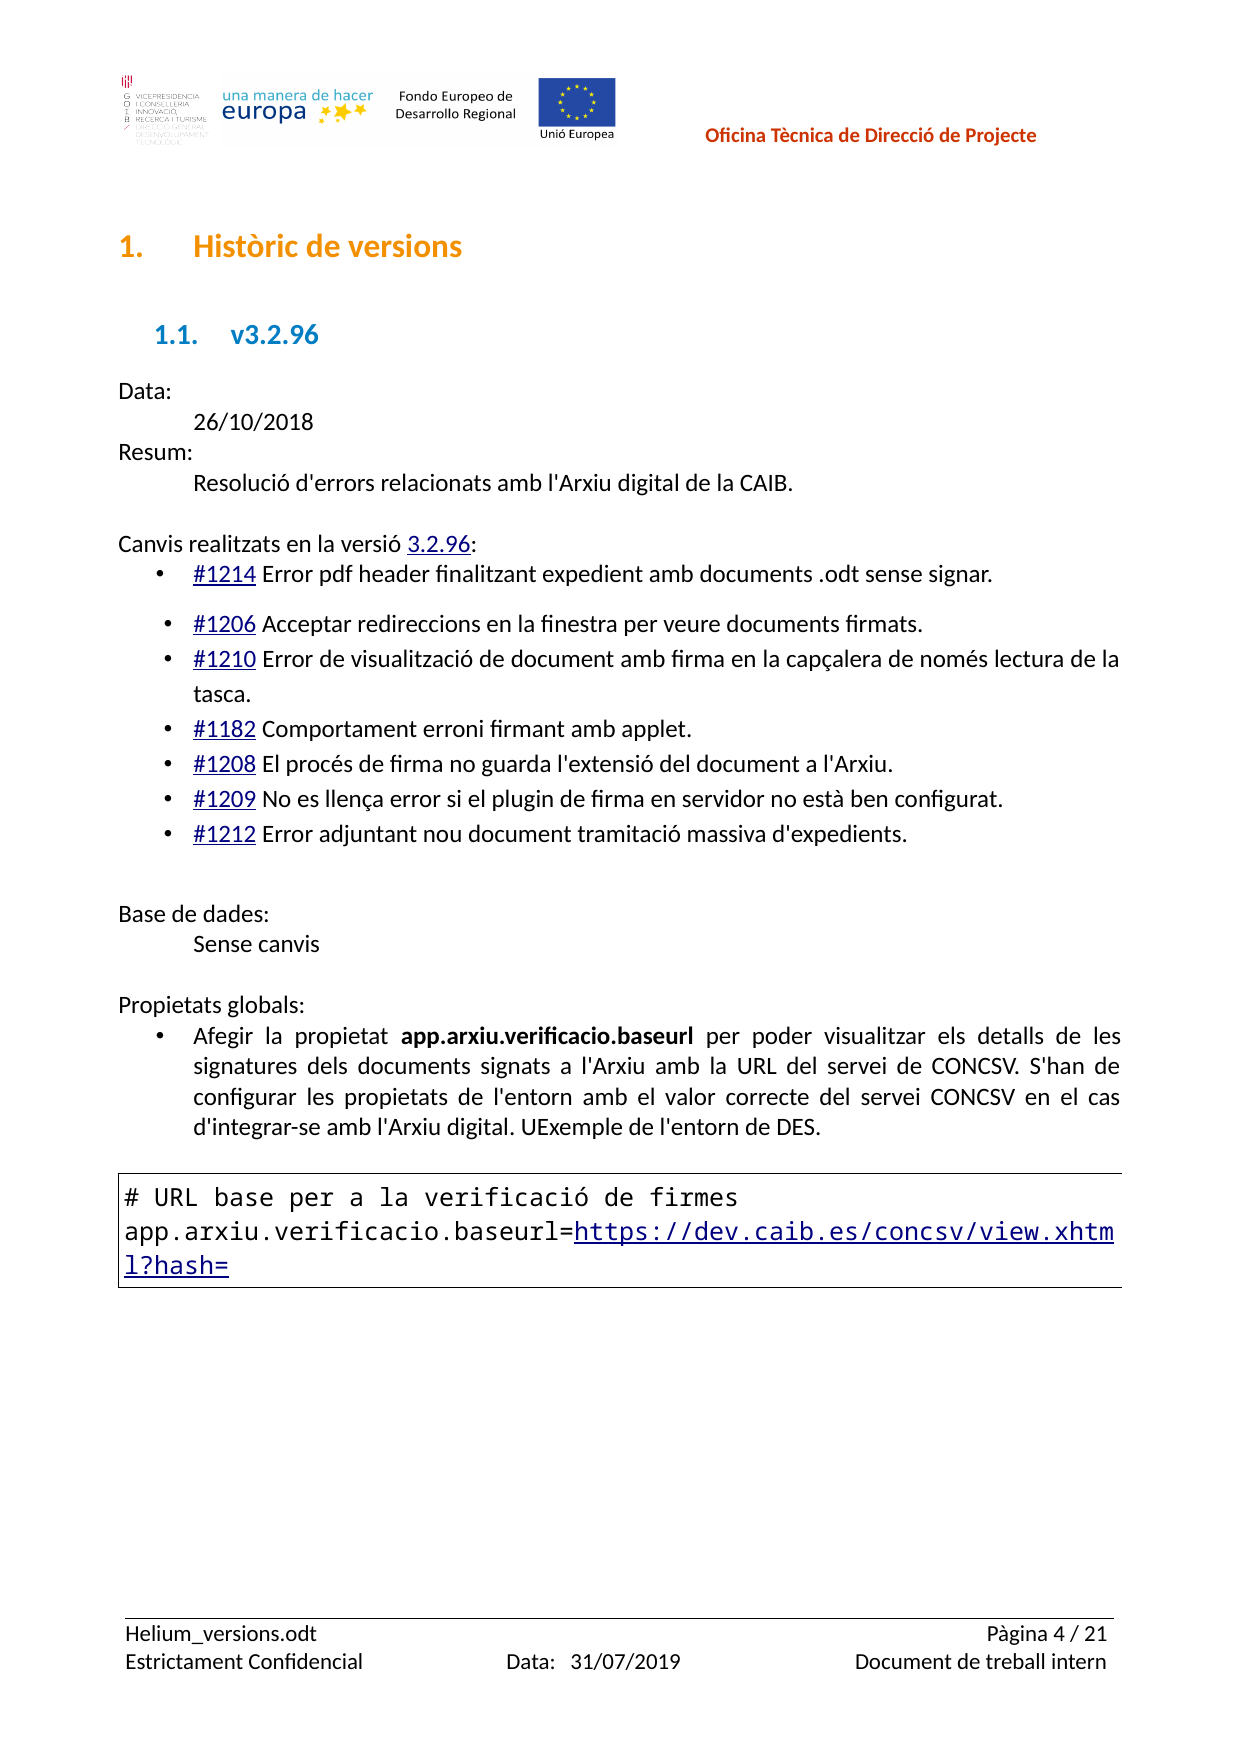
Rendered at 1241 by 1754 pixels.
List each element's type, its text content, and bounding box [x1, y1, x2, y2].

text Base de dades: [118, 898, 1122, 928]
text Canvis realitzats en la versió 3.2.96: [118, 528, 1122, 558]
subtitle Històric de versions [118, 225, 1122, 266]
list #1208 El procés de firma no guarda l'extensió del document a l'Arxiu. [164, 748, 1122, 778]
text Resum: [118, 436, 1122, 467]
text Propietats globals: [118, 989, 1122, 1020]
text Data: [118, 375, 1122, 406]
text Resolució d'errors relacionats amb l'Arxiu digital de la CAIB. [118, 467, 1122, 497]
subtitle v3.2.96 [153, 316, 1122, 351]
list #1212 Error adjuntant nou document tramitació massiva d'expedients. [164, 818, 1122, 848]
picture [118, 73, 213, 147]
picture [219, 73, 621, 147]
list #1209 No es llença error si el plugin de firma en servidor no està ben configurat. [164, 783, 1122, 813]
list #1210 Error de visualització de document amb firma en la capçalera de només lectura de la tasca. [164, 643, 1122, 708]
list #1206 Acceptar redireccions en la finestra per veure documents firmats. [164, 608, 1122, 638]
list Afegir la propietat app.arxiu.verificacio.baseurl per poder visualitzar els detalls de les signatures dels documents signats a l'Arxiu amb la URL del servei de CONCSV. S'han de configurar les propietats de l'entorn amb el valor correcte del servei CONCSV en el cas d'integrar-se amb l'Arxiu digital. UExemple de l'entorn de DES. [156, 1020, 1122, 1142]
table_header # URL base per a la verificació de firmes app.arxiu.verificacio.baseurl=https://dev.caib.es/concsv/view.xhtml?hash= [119, 1174, 1122, 1287]
list #1182 Comportament erroni firmant amb applet. [164, 713, 1122, 743]
text Sense canvis [118, 928, 1122, 959]
text 26/10/2018 [118, 406, 1122, 436]
list #1214 Error pdf header finalitzant expedient amb documents .odt sense signar. [156, 558, 1122, 589]
